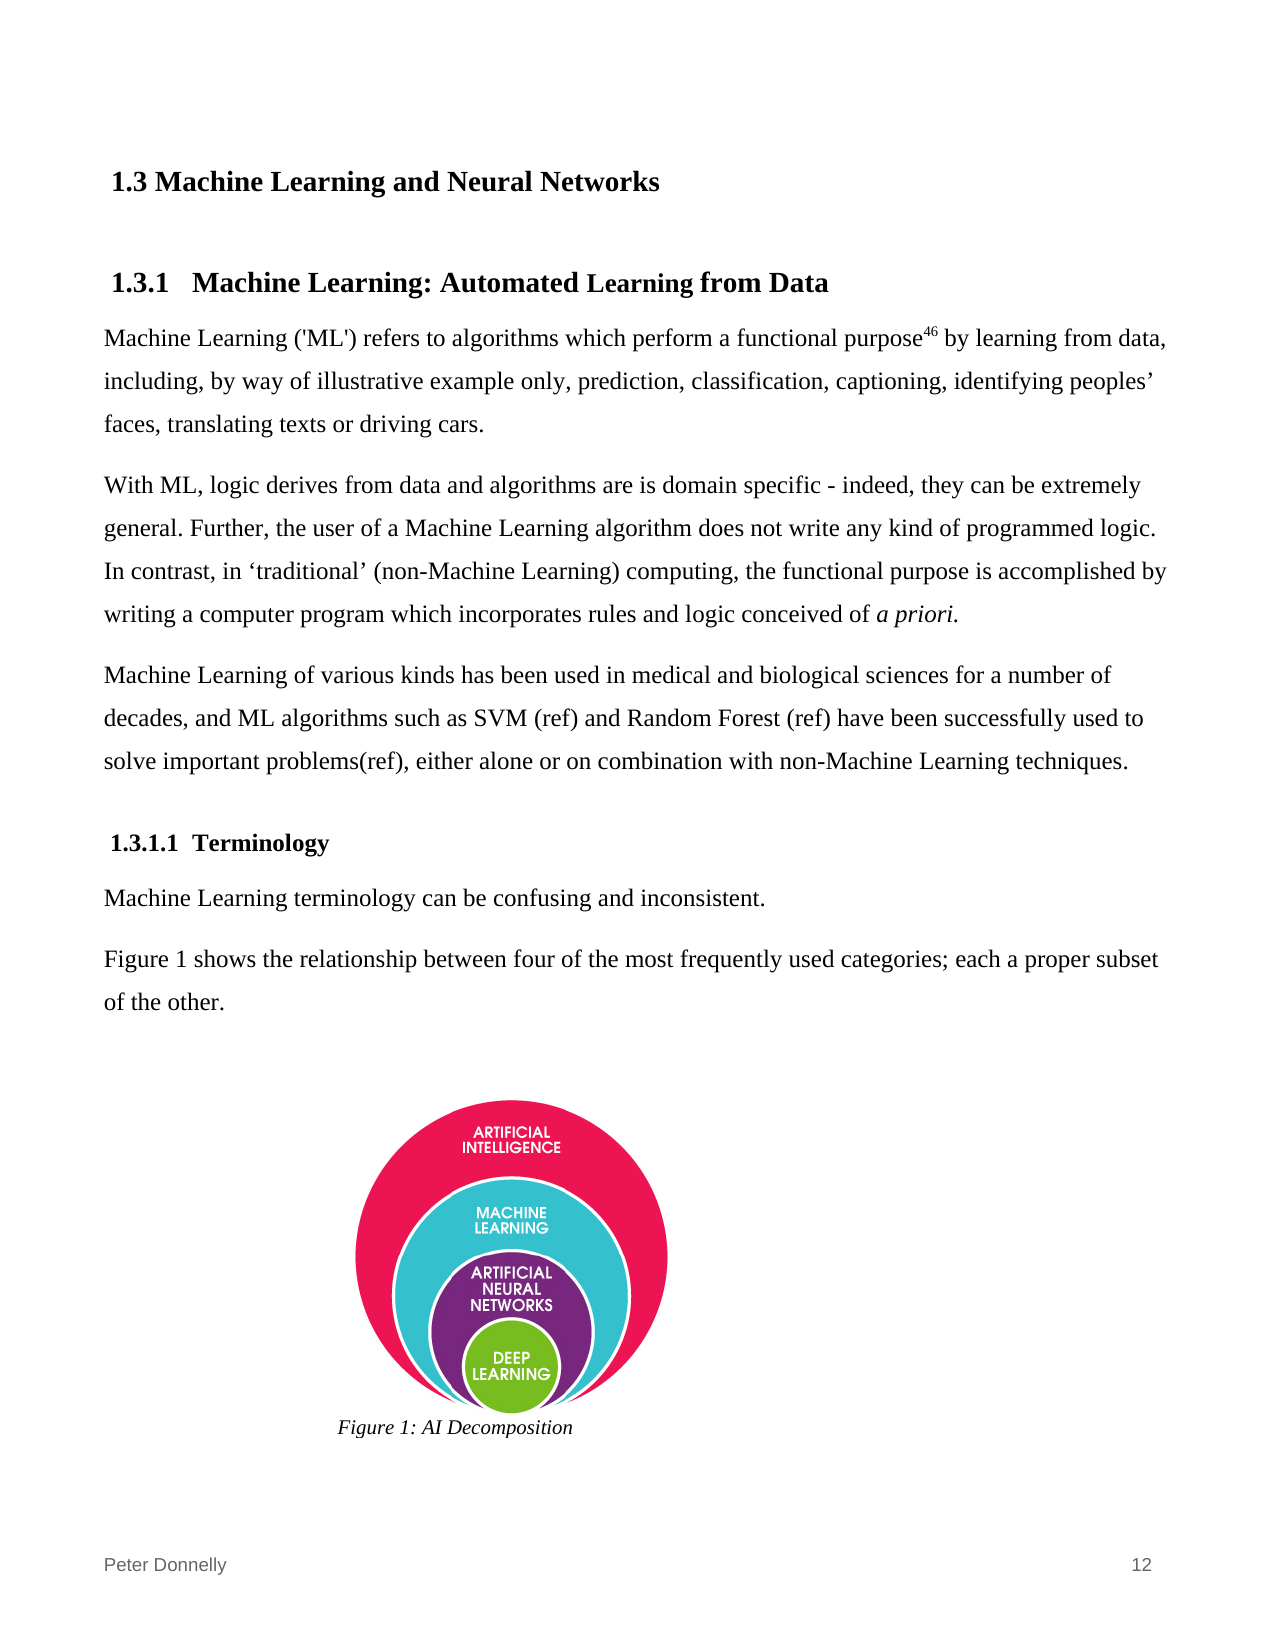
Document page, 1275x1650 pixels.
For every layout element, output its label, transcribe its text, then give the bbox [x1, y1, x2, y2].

text Figure 1 shows the relationship between four of the most frequently used categories; each a proper subset of the other. [103, 944, 1181, 1016]
subtitle Machine Learning: Automated Learning from Data [103, 266, 1181, 299]
picture [337, 1097, 679, 1415]
text With ML, logic derives from data and algorithms are is domain specific - indeed, they can be extremely general. Further, the user of a Machine Learning algorithm does not write any kind of programmed logic. In contrast, in ‘traditional’ (non-Machine Learning) computing, the functional purpose is accomplished by writing a computer program which incorporates rules and logic conceived of a priori. [103, 470, 1181, 628]
subtitle Terminology [103, 828, 1181, 856]
text Figure 1: AI Decomposition [337, 1415, 678, 1438]
text Machine Learning terminology can be confusing and inconsistent. [103, 883, 1181, 912]
text Machine Learning ('ML') refers to algorithms which perform a functional purpose by learning from data, including, by way of illustrative example only, prediction, classification, captioning, identifying peoples’ faces, translating texts or driving cars. [103, 323, 1181, 438]
text Machine Learning of various kinds has been used in medical and biological sciences for a number of decades, and ML algorithms such as SVM (ref) and Random Forest (ref) have been successfully used to solve important problems(ref), either alone or on combination with non-Machine Learning techniques. [103, 660, 1181, 775]
subtitle Machine Learning and Neural Networks [103, 164, 1181, 198]
